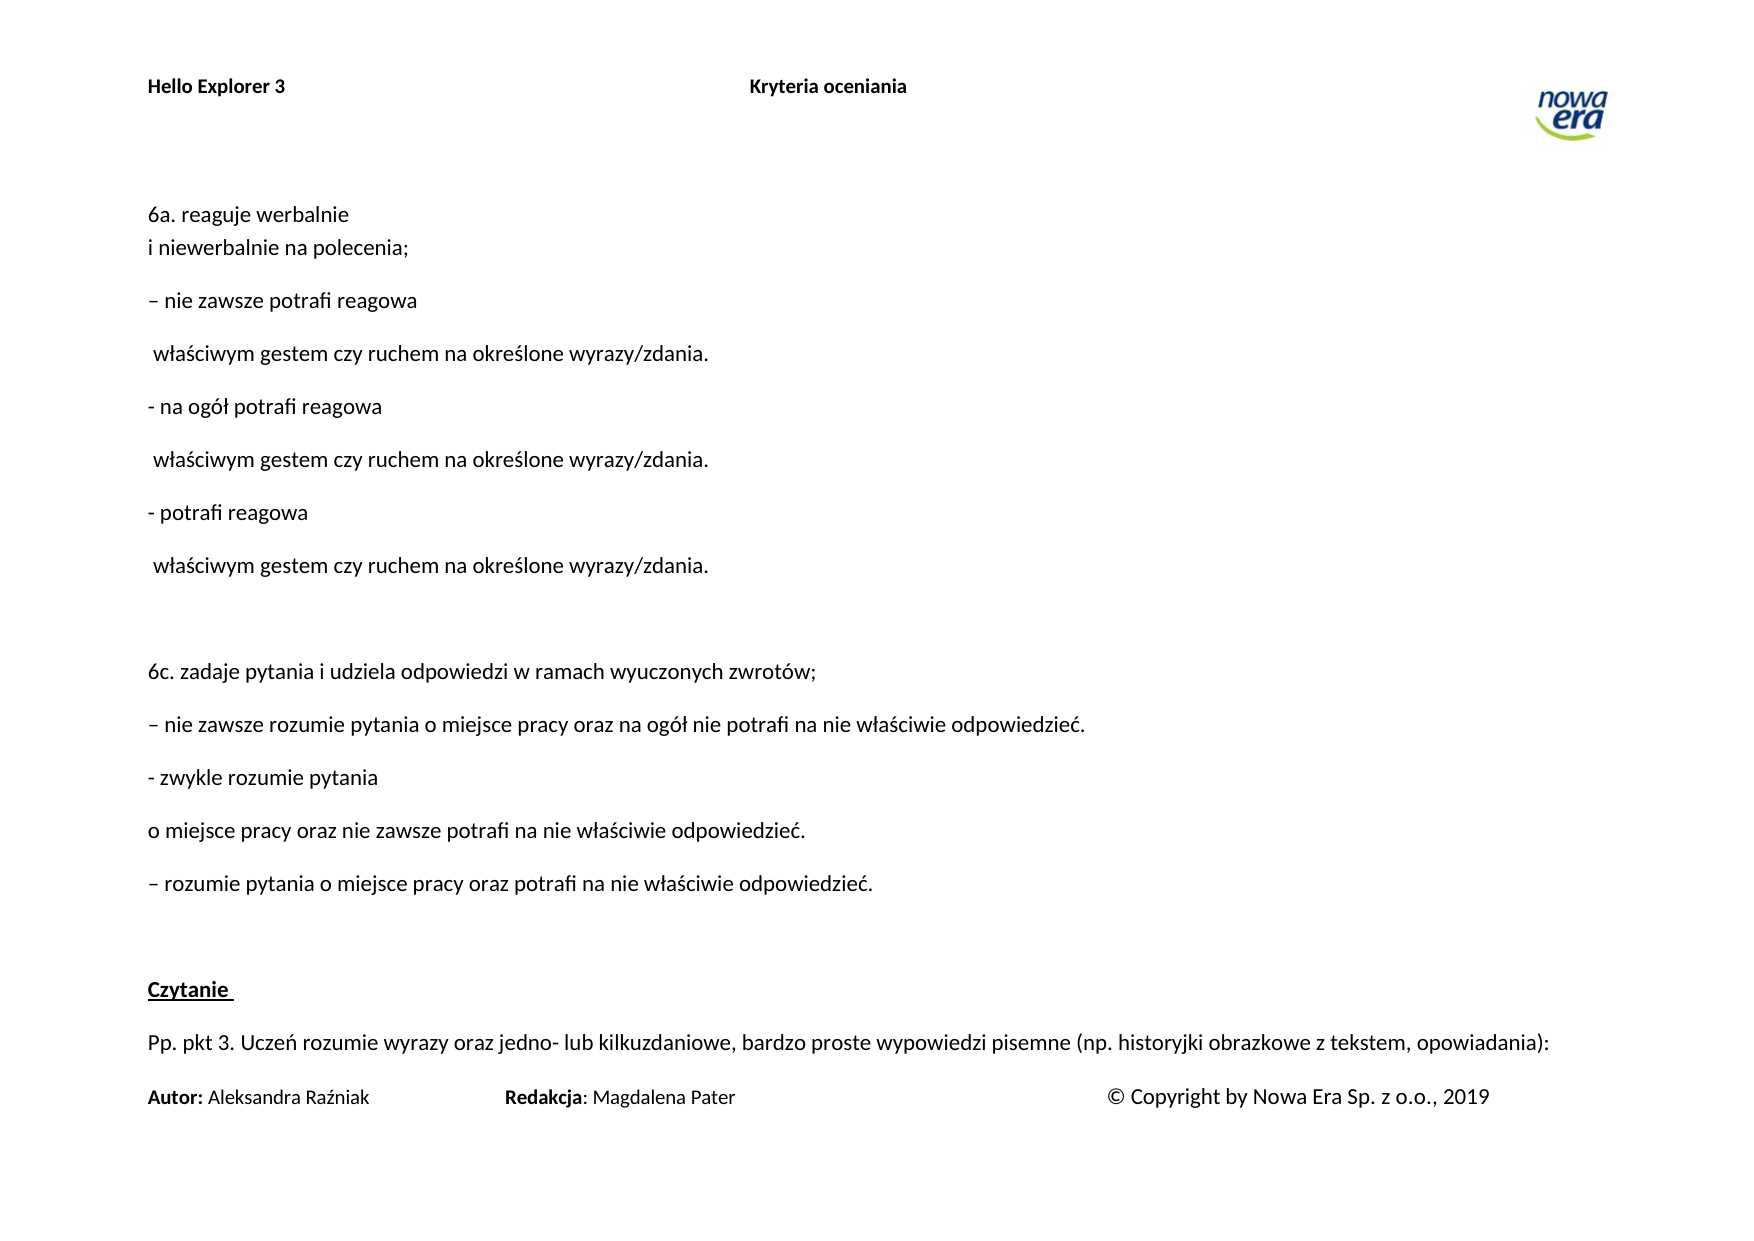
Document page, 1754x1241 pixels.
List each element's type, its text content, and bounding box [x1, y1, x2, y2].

text Pp. pkt 3. Uczeń rozumie wyrazy oraz jedno- lub kilkuzdaniowe, bardzo proste wypowiedzi pisemne (np. historyjki obrazkowe z tekstem, opowiadania): [148, 1028, 1606, 1056]
picture [1526, 83, 1621, 148]
text 6a. reaguje werbalnie i niewerbalnie na polecenia; [148, 201, 1606, 261]
text Czytanie [148, 975, 1606, 1003]
text - zwykle rozumie pytania [148, 763, 1606, 791]
text właściwym gestem czy ruchem na określone wyrazy/zdania. [148, 445, 1606, 473]
text - na ogół potrafi reagowa [148, 392, 1606, 420]
text - potrafi reagowa [148, 498, 1606, 526]
text 6c. zadaje pytania i udziela odpowiedzi w ramach wyuczonych zwrotów; [148, 657, 1606, 685]
text o miejsce pracy oraz nie zawsze potrafi na nie właściwie odpowiedzieć. [148, 816, 1606, 844]
text właściwym gestem czy ruchem na określone wyrazy/zdania. [148, 551, 1606, 579]
text właściwym gestem czy ruchem na określone wyrazy/zdania. [148, 339, 1606, 367]
text – nie zawsze potrafi reagowa [148, 286, 1606, 314]
text – rozumie pytania o miejsce pracy oraz potrafi na nie właściwie odpowiedzieć. [148, 869, 1606, 897]
text – nie zawsze rozumie pytania o miejsce pracy oraz na ogół nie potrafi na nie właściwie odpowiedzieć. [148, 710, 1606, 738]
